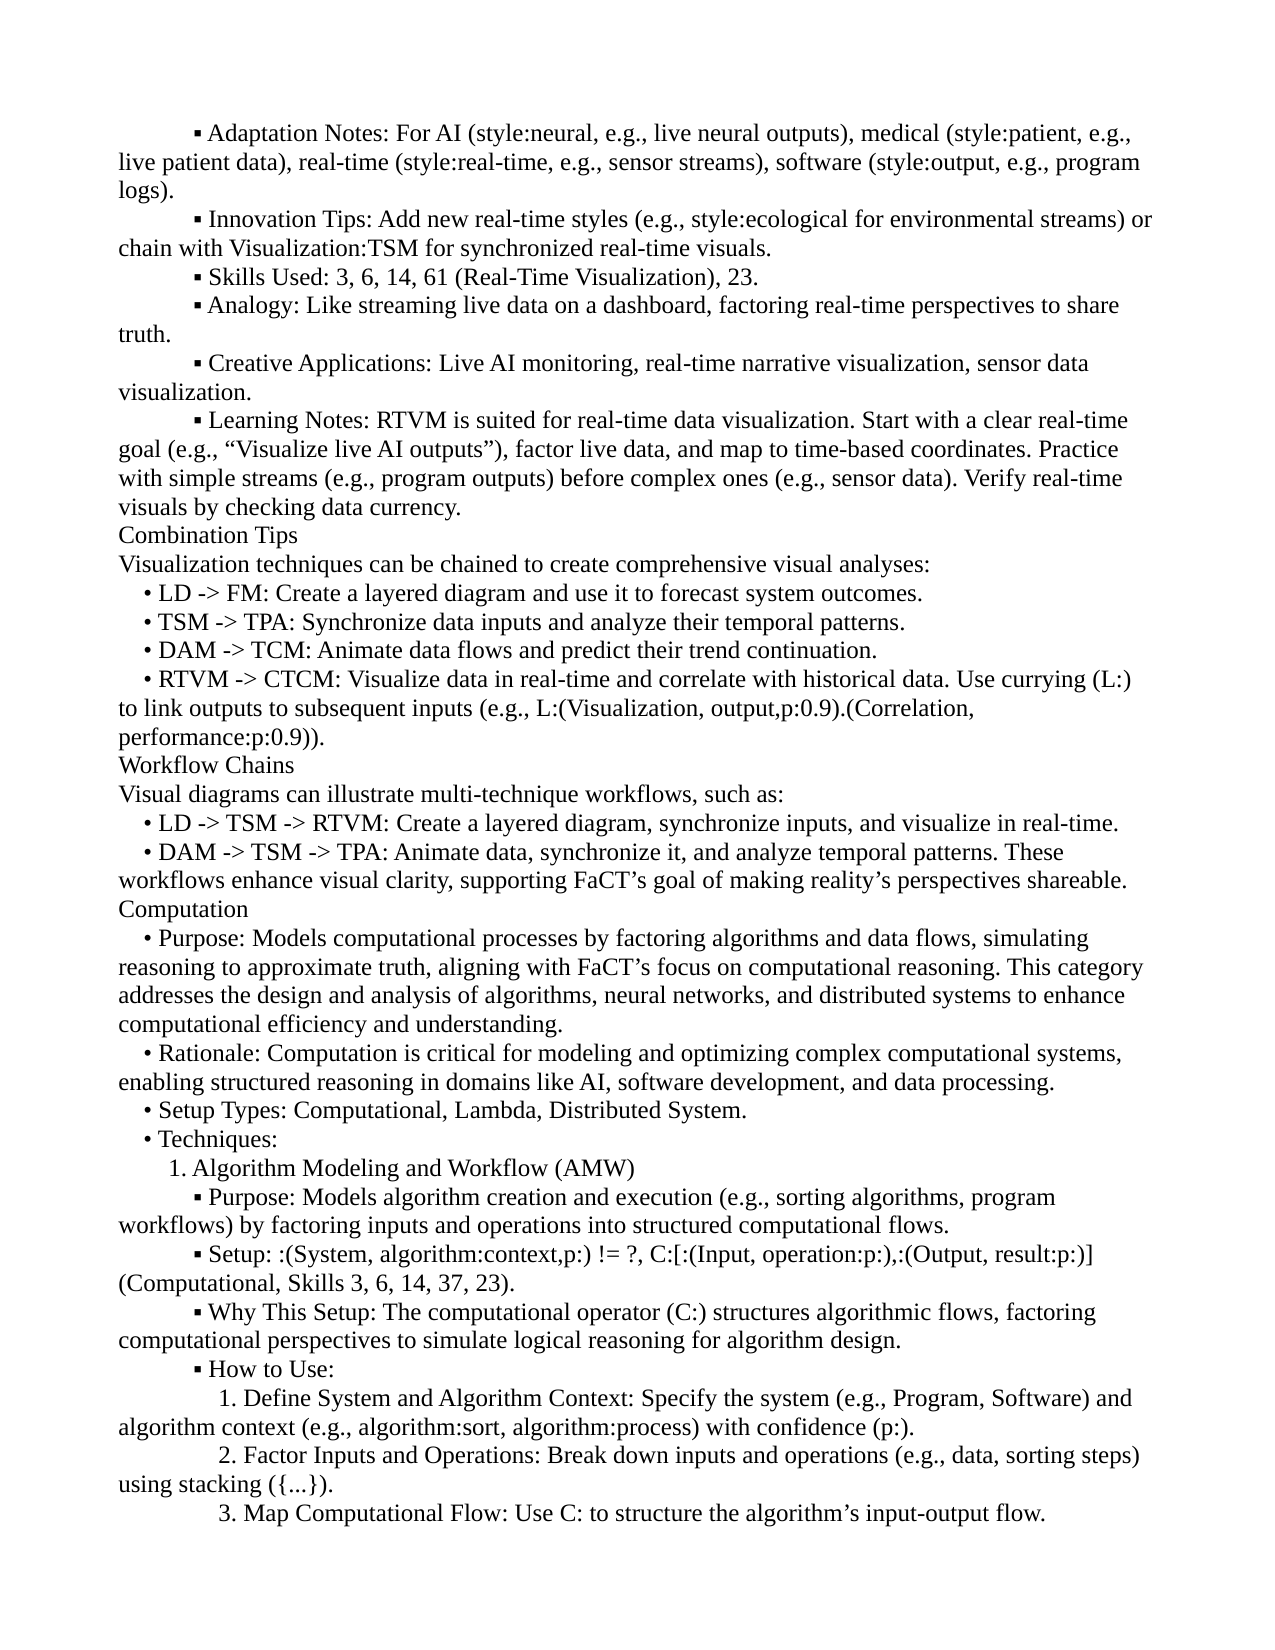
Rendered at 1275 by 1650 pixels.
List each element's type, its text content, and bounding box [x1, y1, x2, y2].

text • Purpose: Models computational processes by factoring algorithms and data flows, simulating reasoning to approximate truth, aligning with FaCT’s focus on computational reasoning. This category addresses the design and analysis of algorithms, neural networks, and distributed systems to enhance computational efficiency and understanding. [118, 923, 1157, 1038]
text • LD -> TSM -> RTVM: Create a layered diagram, synchronize inputs, and visualize in real-time. [118, 808, 1157, 837]
text Visualization techniques can be chained to create comprehensive visual analyses: [118, 549, 1157, 578]
text • DAM -> TSM -> TPA: Animate data, synchronize it, and analyze temporal patterns. These workflows enhance visual clarity, supporting FaCT’s goal of making reality’s perspectives shareable. [118, 837, 1157, 894]
text Combination Tips [118, 521, 1157, 549]
text ▪ Why This Setup: The computational operator (C:) structures algorithmic flows, factoring computational perspectives to simulate logical reasoning for algorithm design. [118, 1297, 1157, 1354]
text • TSM -> TPA: Synchronize data inputs and analyze their temporal patterns. [118, 607, 1157, 636]
text Computation [118, 894, 1157, 923]
text 1. Algorithm Modeling and Workflow (AMW) [118, 1153, 1157, 1182]
text 2. Factor Inputs and Operations: Break down inputs and operations (e.g., data, sorting steps) using stacking ({...}). [118, 1441, 1157, 1498]
text • Techniques: [118, 1124, 1157, 1153]
text • DAM -> TCM: Animate data flows and predict their trend continuation. [118, 636, 1157, 664]
text • RTVM -> CTCM: Visualize data in real-time and correlate with historical data. Use currying (L:) to link outputs to subsequent inputs (e.g., L:(Visualization, output,p:0.9).(Correlation, performance:p:0.9)). [118, 664, 1157, 751]
text ▪ Setup: :(System, algorithm:context,p:) != ?, C:[:(Input, operation:p:),:(Output, result:p:)] (Computational, Skills 3, 6, 14, 37, 23). [118, 1239, 1157, 1297]
text ▪ Purpose: Models algorithm creation and execution (e.g., sorting algorithms, program workflows) by factoring inputs and operations into structured computational flows. [118, 1182, 1157, 1239]
text 1. Define System and Algorithm Context: Specify the system (e.g., Program, Software) and algorithm context (e.g., algorithm:sort, algorithm:process) with confidence (p:). [118, 1383, 1157, 1441]
text ▪ Learning Notes: RTVM is suited for real-time data visualization. Start with a clear real-time goal (e.g., “Visualize live AI outputs”), factor live data, and map to time-based coordinates. Practice with simple streams (e.g., program outputs) before complex ones (e.g., sensor data). Verify real-time visuals by checking data currency. [118, 406, 1157, 521]
text ▪ Analogy: Like streaming live data on a dashboard, factoring real-time perspectives to share truth. [118, 291, 1157, 348]
text ▪ How to Use: [118, 1354, 1157, 1383]
text • Rationale: Computation is critical for modeling and optimizing complex computational systems, enabling structured reasoning in domains like AI, software development, and data processing. [118, 1038, 1157, 1096]
text ▪ Adaptation Notes: For AI (style:neural, e.g., live neural outputs), medical (style:patient, e.g., live patient data), real-time (style:real-time, e.g., sensor streams), software (style:output, e.g., program logs). [118, 118, 1157, 204]
text ▪ Innovation Tips: Add new real-time styles (e.g., style:ecological for environmental streams) or chain with Visualization:TSM for synchronized real-time visuals. [118, 204, 1157, 262]
text • LD -> FM: Create a layered diagram and use it to forecast system outcomes. [118, 578, 1157, 607]
text Workflow Chains [118, 751, 1157, 779]
text • Setup Types: Computational, Lambda, Distributed System. [118, 1096, 1157, 1124]
text Visual diagrams can illustrate multi-technique workflows, such as: [118, 779, 1157, 808]
text 3. Map Computational Flow: Use C: to structure the algorithm’s input-output flow. [118, 1498, 1157, 1527]
text ▪ Skills Used: 3, 6, 14, 61 (Real-Time Visualization), 23. [118, 262, 1157, 291]
text ▪ Creative Applications: Live AI monitoring, real-time narrative visualization, sensor data visualization. [118, 348, 1157, 406]
